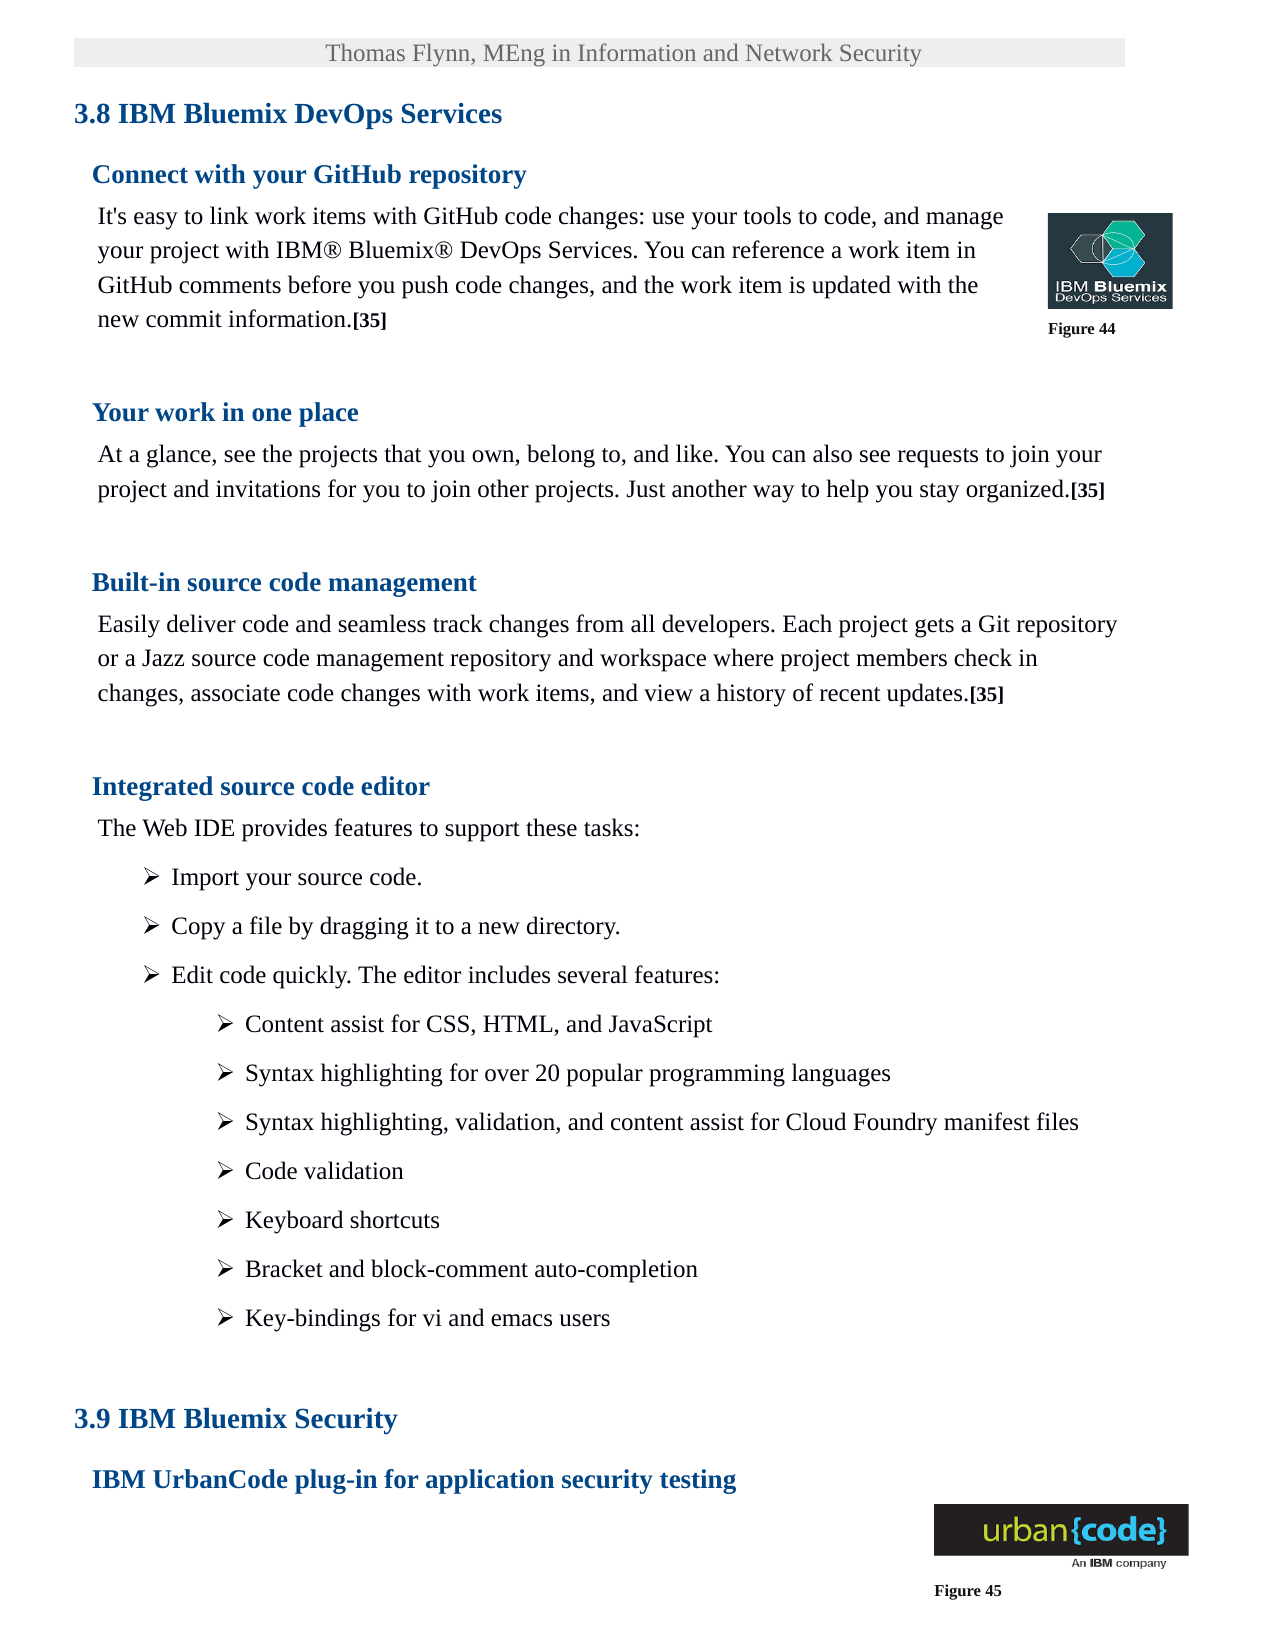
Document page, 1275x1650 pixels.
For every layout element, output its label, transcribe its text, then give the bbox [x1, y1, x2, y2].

text Figure 44 [1048, 309, 1182, 338]
subtitle IBM UrbanCode plug-in for application security testing [92, 1463, 1189, 1600]
subtitle Built-in source code management [92, 566, 1125, 597]
list Keyboard shortcuts [215, 1205, 1125, 1234]
list Bracket and block-comment auto-completion [215, 1254, 1125, 1283]
text At a glance, see the projects that you own, belong to, and like. You can also see requests to join your project and invitations for you to join other projects. Just another way to help you stay organized.[35] [97, 439, 1125, 503]
subtitle Connect with your GitHub repository [92, 158, 1125, 189]
list Syntax highlighting for over 20 popular programming languages [215, 1058, 1125, 1087]
subtitle 3.8 IBM Bluemix DevOps Services [74, 96, 1125, 129]
text It's easy to link work items with GitHub code changes: use your tools to code, and manage your project with IBM® Bluemix® DevOps Services. You can reference a work item in GitHub comments before you push code changes, and the work item is updated with the new commit information.[35] [97, 201, 1182, 338]
list Code validation [215, 1156, 1125, 1185]
text Figure 45 [934, 1571, 1189, 1600]
list Edit code quickly. The editor includes several features: [142, 960, 1125, 988]
list Import your source code. [142, 862, 1125, 890]
list Content assist for CSS, HTML, and JavaScript [215, 1009, 1125, 1038]
picture [934, 1504, 1189, 1571]
subtitle Your work in one place [92, 396, 1125, 428]
list Syntax highlighting, validation, and content assist for Cloud Foundry manifest files [215, 1107, 1125, 1136]
list Copy a file by dragging it to a new directory. [142, 911, 1125, 939]
list Key-bindings for vi and emacs users [215, 1303, 1125, 1332]
text Easily deliver code and seamless track changes from all developers. Each project gets a Git repository or a Jazz source code management repository and workspace where project members check in changes, associate code changes with work items, and view a history of recent updates.[35] [97, 609, 1125, 706]
subtitle Integrated source code editor [92, 770, 1125, 801]
text The Web IDE provides features to support these tasks: [97, 813, 1125, 841]
subtitle 3.9 IBM Bluemix Security [74, 1401, 1125, 1435]
picture [1047, 213, 1173, 309]
